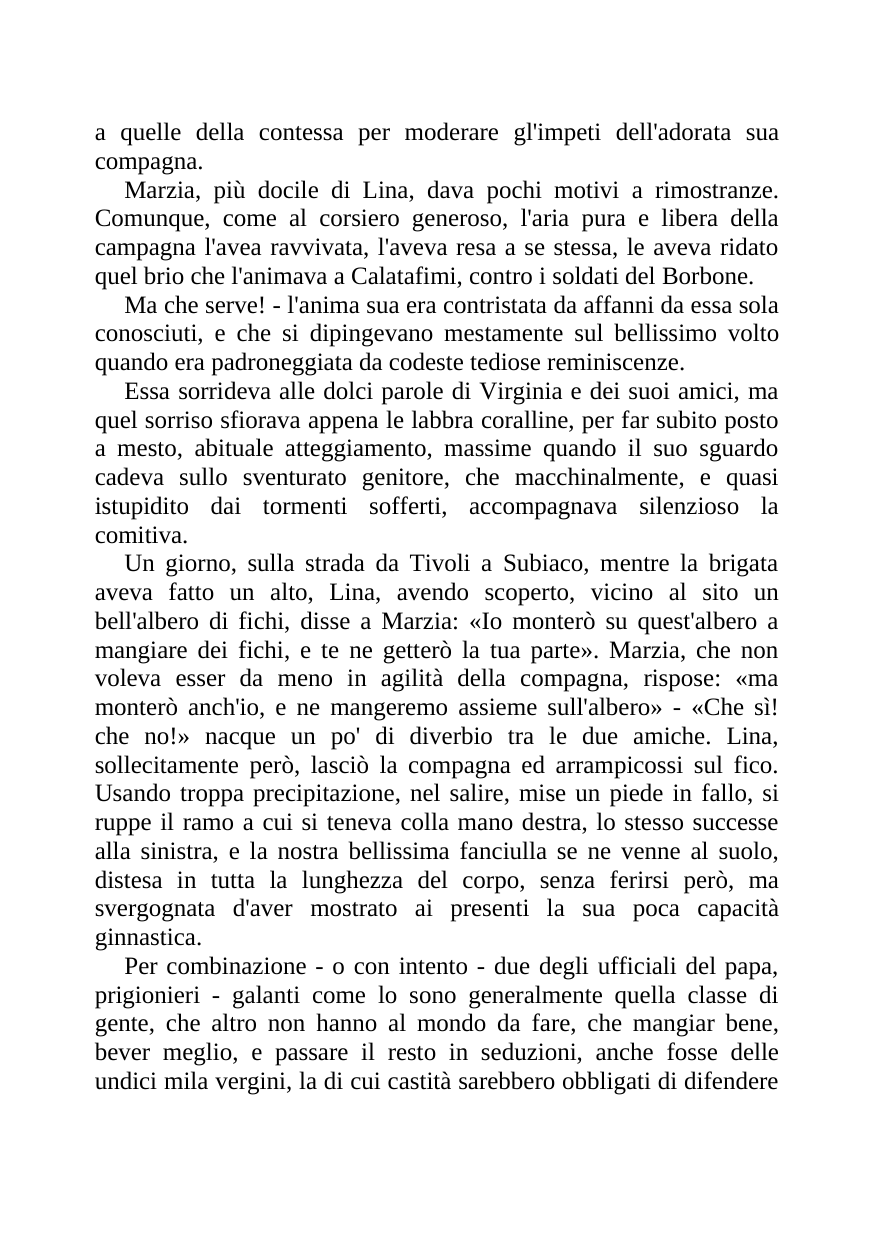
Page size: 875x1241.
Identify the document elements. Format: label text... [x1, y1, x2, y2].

text Per combinazione - o con intento - due degli ufficiali del papa, prigionieri - galanti come lo sono generalmente quella classe di gente, che altro non hanno al mondo da fare, che mangiar bene, bever meglio, e passare il resto in seduzioni, anche fosse delle undici mila vergini, la di cui castità sarebbero obbligati di difendere [94, 951, 779, 1095]
text Essa sorrideva alle dolci parole di Virginia e dei suoi amici, ma quel sorriso sfiorava appena le labbra coralline, per far subito posto a mesto, abituale atteggiamento, massime quando il suo sguardo cadeva sullo sventurato genitore, che macchinalmente, e quasi istupidito dai tormenti sofferti, accompagnava silenzioso la comitiva. [94, 376, 779, 548]
text Ma che serve! - l'anima sua era contristata da affanni da essa sola conosciuti, e che si dipingevano mestamente sul bellissimo volto quando era padroneggiata da codeste tediose reminiscenze. [94, 290, 779, 376]
text a quelle della contessa per moderare gl'impeti dell'adorata sua compagna. [94, 117, 779, 175]
text Un giorno, sulla strada da Tivoli a Subiaco, mentre la brigata aveva fatto un alto, Lina, avendo scoperto, vicino al sito un bell'albero di fichi, disse a Marzia: «Io monterò su quest'albero a mangiare dei fichi, e te ne getterò la tua parte». Marzia, che non voleva esser da meno in agilità della compagna, rispose: «ma monterò anch'io, e ne mangeremo assieme sull'albero» - «Che sì! che no!» nacque un po' di diverbio tra le due amiche. Lina, sollecitamente però, lasciò la compagna ed arrampicossi sul fico. Usando troppa precipitazione, nel salire, mise un piede in fallo, si ruppe il ramo a cui si teneva colla mano destra, lo stesso successe alla sinistra, e la nostra bellissima fanciulla se ne venne al suolo, distesa in tutta la lunghezza del corpo, senza ferirsi però, ma svergognata d'aver mostrato ai presenti la sua poca capacità ginnastica. [94, 548, 779, 951]
text Marzia, più docile di Lina, dava pochi motivi a rimostranze. Comunque, come al corsiero generoso, l'aria pura e libera della campagna l'avea ravvivata, l'aveva resa a se stessa, le aveva ridato quel brio che l'animava a Calatafimi, contro i soldati del Borbone. [94, 175, 779, 290]
